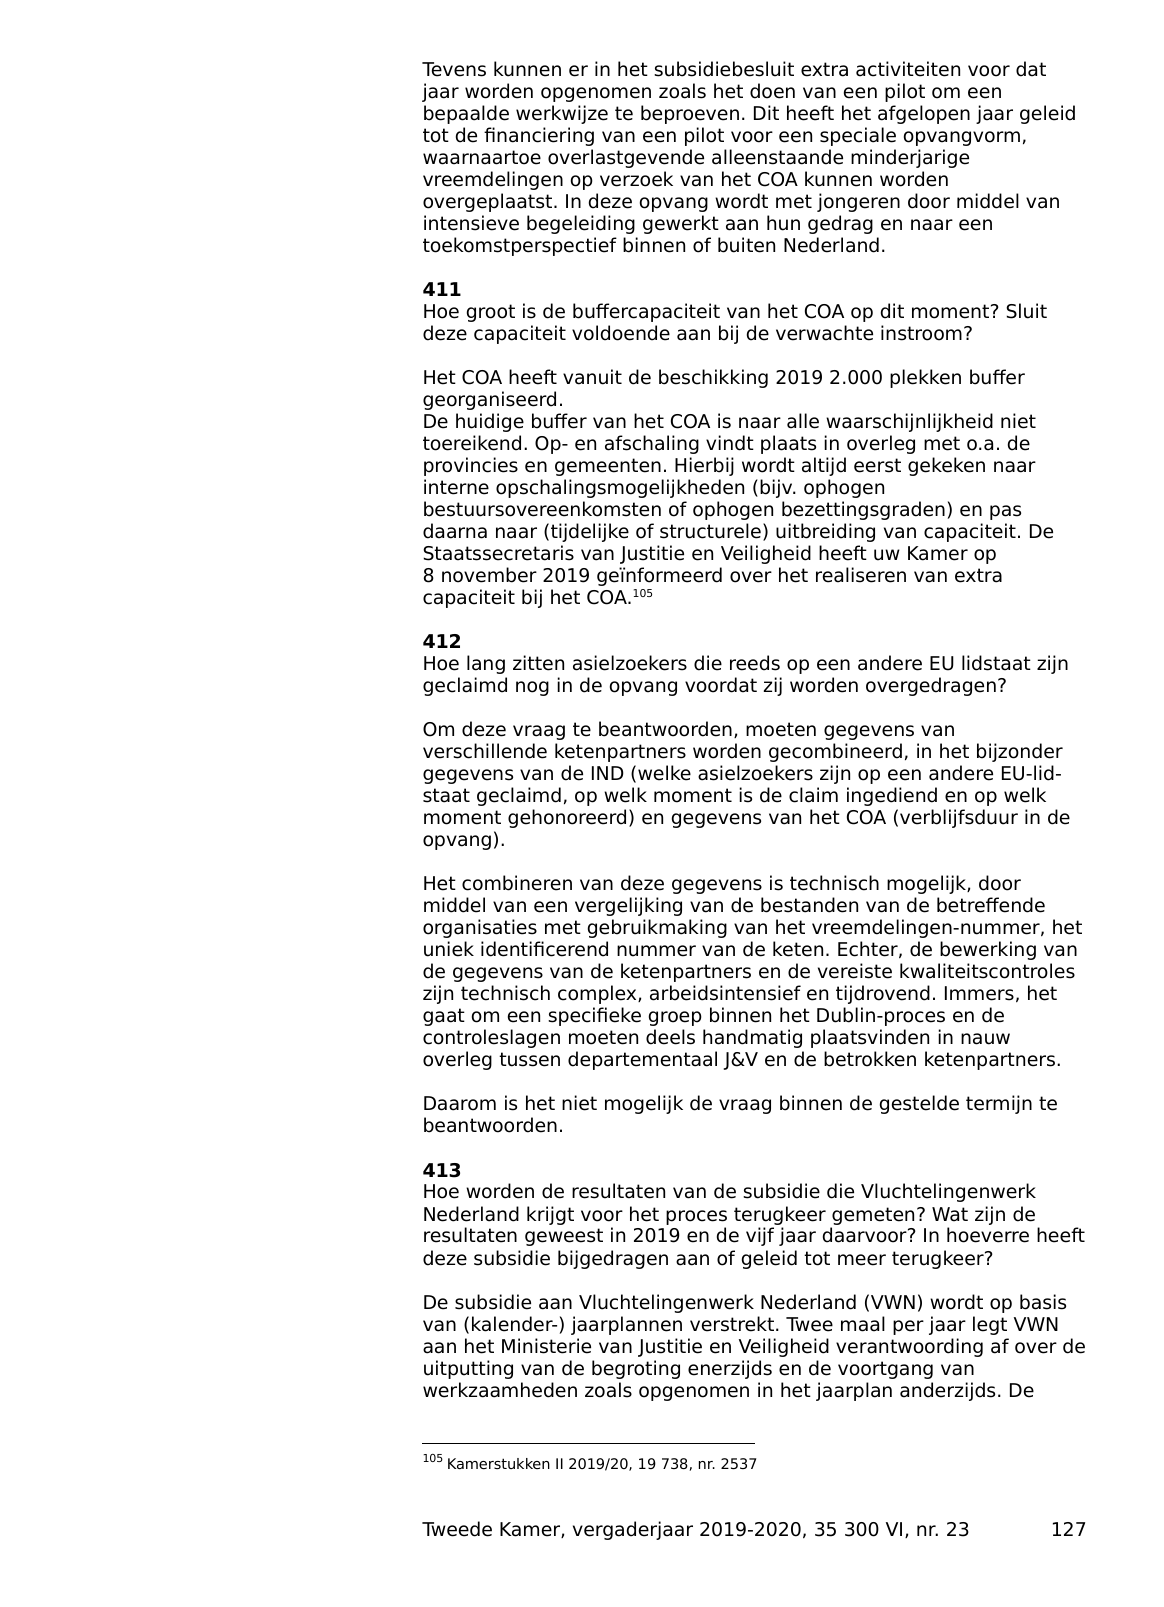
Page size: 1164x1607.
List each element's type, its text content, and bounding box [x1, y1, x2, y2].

text 411 [422, 279, 1087, 301]
text Om deze vraag te beantwoorden, moeten gegevens van verschillende ketenpartners worden gecombineerd, in het bijzonder gegevens van de IND (welke asielzoekers zijn op een andere EU-lid-staat geclaimd, op welk moment is de claim ingediend en op welk moment gehonoreerd) en gegevens van het COA (verblijfsduur in de opvang). [422, 719, 1087, 851]
text De huidige buffer van het COA is naar alle waarschijnlijkheid niet toereikend. Op- en afschaling vindt plaats in overleg met o.a. de provincies en gemeenten. Hierbij wordt altijd eerst gekeken naar interne opschalingsmogelijkheden (bijv. ophogen bestuursovereenkomsten of ophogen bezettingsgraden) en pas daarna naar (tijdelijke of structurele) uitbreiding van capaciteit. De Staatssecretaris van Justitie en Veiligheid heeft uw Kamer op 8 november 2019 geïnformeerd over het realiseren van extra capaciteit bij het COA. [422, 411, 1087, 609]
text 412 [422, 631, 1087, 653]
text Tevens kunnen er in het subsidiebesluit extra activiteiten voor dat jaar worden opgenomen zoals het doen van een pilot om een bepaalde werkwijze te beproeven. Dit heeft het afgelopen jaar geleid tot de financiering van een pilot voor een speciale opvangvorm, waarnaartoe overlastgevende alleenstaande minderjarige vreemdelingen op verzoek van het COA kunnen worden overgeplaatst. In deze opvang wordt met jongeren door middel van intensieve begeleiding gewerkt aan hun gedrag en naar een toekomstperspectief binnen of buiten Nederland. [422, 59, 1087, 257]
text 413 [422, 1159, 1087, 1181]
text Het combineren van deze gegevens is technisch mogelijk, door middel van een vergelijking van de bestanden van de betreffende organisaties met gebruikmaking van het vreemdelingen-nummer, het uniek identificerend nummer van de keten. Echter, de bewerking van de gegevens van de ketenpartners en de vereiste kwaliteitscontroles zijn technisch complex, arbeidsintensief en tijdrovend. Immers, het gaat om een specifieke groep binnen het Dublin-proces en de controleslagen moeten deels handmatig plaatsvinden in nauw overleg tussen departementaal J&V en de betrokken ketenpartners. [422, 873, 1087, 1071]
text Kamerstukken II 2019/20, 19 738, nr. 2537 [422, 1452, 1087, 1474]
text Hoe lang zitten asielzoekers die reeds op een andere EU lidstaat zijn geclaimd nog in de opvang voordat zij worden overgedragen? [422, 653, 1087, 697]
text Hoe worden de resultaten van de subsidie die Vluchtelingenwerk Nederland krijgt voor het proces terugkeer gemeten? Wat zijn de resultaten geweest in 2019 en de vijf jaar daarvoor? In hoeverre heeft deze subsidie bijgedragen aan of geleid tot meer terugkeer? [422, 1181, 1087, 1269]
text Daarom is het niet mogelijk de vraag binnen de gestelde termijn te beantwoorden. [422, 1093, 1087, 1137]
text De subsidie aan Vluchtelingenwerk Nederland (VWN) wordt op basis van (kalender-) jaarplannen verstrekt. Twee maal per jaar legt VWN aan het Ministerie van Justitie en Veiligheid verantwoording af over de uitputting van de begroting enerzijds en de voortgang van werkzaamheden zoals opgenomen in het jaarplan anderzijds. De [422, 1292, 1087, 1401]
text Het COA heeft vanuit de beschikking 2019 2.000 plekken buffer georganiseerd. [422, 367, 1087, 411]
text Hoe groot is de buffercapaciteit van het COA op dit moment? Sluit deze capaciteit voldoende aan bij de verwachte instroom? [422, 301, 1087, 345]
